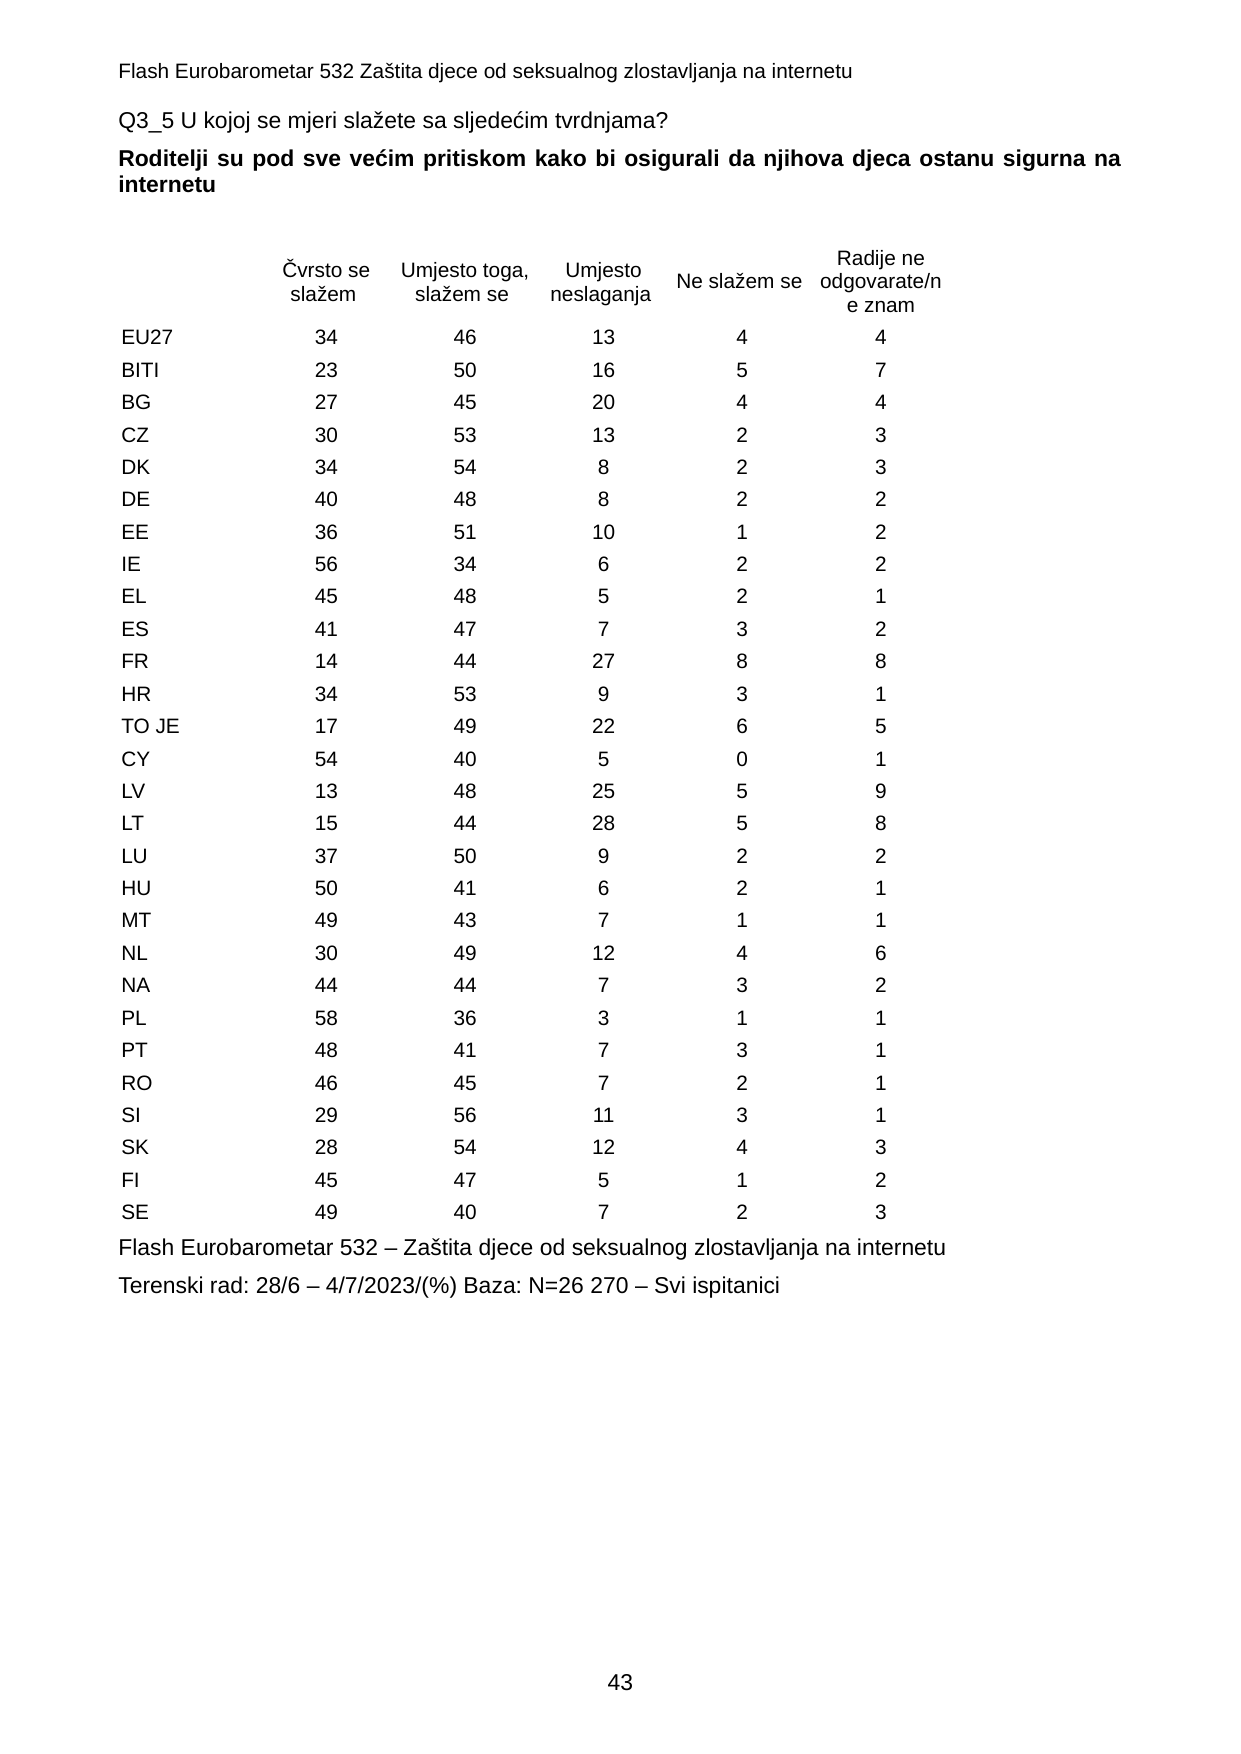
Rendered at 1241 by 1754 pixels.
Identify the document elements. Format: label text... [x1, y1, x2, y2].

table_cell 11 [534, 1099, 673, 1131]
table_cell FR [118, 645, 257, 677]
table_cell 49 [395, 937, 534, 969]
text Terenski rad: 28/6 – 4/7/2023/(%) Baza: N=26 270 – Svi ispitanici [118, 1272, 1122, 1299]
table_cell 46 [395, 321, 534, 353]
table_cell 41 [395, 1034, 534, 1066]
table_cell 3 [673, 613, 811, 645]
table_cell 27 [534, 645, 673, 677]
table_cell 34 [257, 678, 395, 710]
text Roditelji su pod sve većim pritiskom kako bi osigurali da njihova djeca ostanu sigurna na internetu [118, 145, 1122, 198]
table_cell 5 [534, 742, 673, 774]
table_cell 48 [395, 580, 534, 613]
table_cell 3 [673, 1099, 811, 1131]
table_cell 2 [811, 839, 950, 872]
table_cell 27 [257, 386, 395, 418]
table_cell 1 [811, 872, 950, 904]
table_cell 43 [395, 904, 534, 937]
table_cell 5 [673, 354, 811, 386]
table_cell 28 [534, 807, 673, 839]
table_cell 2 [673, 418, 811, 451]
table_cell 54 [395, 451, 534, 483]
table_cell LT [118, 807, 257, 839]
table_cell 7 [534, 904, 673, 937]
table_cell 12 [534, 1131, 673, 1163]
table_cell 44 [395, 645, 534, 677]
table_cell 49 [257, 1196, 395, 1228]
text Flash Eurobarometar 532 – Zaštita djece od seksualnog zlostavljanja na internetu [118, 1234, 1122, 1260]
table_cell 7 [534, 969, 673, 1001]
table_cell 3 [534, 1001, 673, 1034]
table_cell PL [118, 1001, 257, 1034]
table_cell 8 [534, 483, 673, 515]
table_cell 0 [673, 742, 811, 774]
table_cell 3 [811, 418, 950, 451]
table_cell 36 [395, 1001, 534, 1034]
table_cell HR [118, 678, 257, 710]
table_cell 2 [673, 1196, 811, 1228]
table_cell 48 [257, 1034, 395, 1066]
table_cell 9 [811, 775, 950, 807]
table_cell 7 [811, 354, 950, 386]
table_cell 1 [811, 742, 950, 774]
table_cell 29 [257, 1099, 395, 1131]
table_cell DE [118, 483, 257, 515]
table_cell 4 [673, 321, 811, 353]
table_cell EU27 [118, 321, 257, 353]
table_cell EE [118, 515, 257, 548]
table_cell 17 [257, 710, 395, 742]
table_cell 4 [673, 386, 811, 418]
table_cell 34 [395, 548, 534, 580]
table_cell 8 [811, 807, 950, 839]
table_cell 6 [534, 548, 673, 580]
table_cell 9 [534, 839, 673, 872]
table_cell 54 [257, 742, 395, 774]
table_cell ES [118, 613, 257, 645]
table_cell 2 [811, 515, 950, 548]
table_cell 6 [673, 710, 811, 742]
table_cell 3 [673, 969, 811, 1001]
table_cell 8 [811, 645, 950, 677]
table_cell 2 [811, 969, 950, 1001]
table_cell PT [118, 1034, 257, 1066]
table_cell 4 [811, 386, 950, 418]
table_cell 8 [673, 645, 811, 677]
table_cell 41 [395, 872, 534, 904]
table_cell 54 [395, 1131, 534, 1163]
table_cell 1 [811, 1099, 950, 1131]
table_cell 10 [534, 515, 673, 548]
table_cell 48 [395, 483, 534, 515]
table_cell 49 [395, 710, 534, 742]
table_cell 13 [534, 418, 673, 451]
table_cell LU [118, 839, 257, 872]
table_cell DK [118, 451, 257, 483]
table_cell SI [118, 1099, 257, 1131]
table_cell 45 [395, 386, 534, 418]
table_header Umjesto toga, slažem se [395, 242, 534, 321]
table_cell 22 [534, 710, 673, 742]
table_cell 53 [395, 678, 534, 710]
table_cell 34 [257, 321, 395, 353]
table_cell 28 [257, 1131, 395, 1163]
table_cell 30 [257, 937, 395, 969]
table_cell 3 [811, 1196, 950, 1228]
table_cell 37 [257, 839, 395, 872]
table_cell 20 [534, 386, 673, 418]
table_cell 5 [534, 580, 673, 613]
table_cell 3 [673, 1034, 811, 1066]
table_cell 23 [257, 354, 395, 386]
table_header Radije ne odgovarate/ne znam [811, 242, 950, 321]
table_cell 7 [534, 1066, 673, 1098]
table_cell 1 [811, 1001, 950, 1034]
table_header Ne slažem se [673, 242, 811, 321]
table_cell 4 [673, 1131, 811, 1163]
table_cell 51 [395, 515, 534, 548]
table_cell 15 [257, 807, 395, 839]
table_cell 53 [395, 418, 534, 451]
table_cell CZ [118, 418, 257, 451]
table_cell 40 [257, 483, 395, 515]
table_cell 7 [534, 1196, 673, 1228]
table_cell 50 [395, 354, 534, 386]
table_cell 4 [811, 321, 950, 353]
table_cell IE [118, 548, 257, 580]
table_header Umjesto neslaganja [534, 242, 673, 321]
table_cell 7 [534, 613, 673, 645]
text Q3_5 U kojoj se mjeri slažete sa sljedećim tvrdnjama? [118, 107, 1122, 133]
table_cell 2 [673, 548, 811, 580]
table_cell 2 [673, 1066, 811, 1098]
table_cell 48 [395, 775, 534, 807]
table_cell BITI [118, 354, 257, 386]
table_cell 40 [395, 1196, 534, 1228]
table_cell 46 [257, 1066, 395, 1098]
table_cell 1 [673, 1163, 811, 1196]
table_cell 9 [534, 678, 673, 710]
table_cell 56 [395, 1099, 534, 1131]
table_cell 1 [673, 1001, 811, 1034]
table_cell 50 [257, 872, 395, 904]
table_cell 44 [395, 969, 534, 1001]
table_cell 56 [257, 548, 395, 580]
table_cell 5 [534, 1163, 673, 1196]
table_cell BG [118, 386, 257, 418]
table_cell 5 [811, 710, 950, 742]
table_cell HU [118, 872, 257, 904]
table_cell 5 [673, 807, 811, 839]
table_cell 44 [257, 969, 395, 1001]
table_cell 2 [673, 872, 811, 904]
table_cell 13 [257, 775, 395, 807]
table_cell 25 [534, 775, 673, 807]
table_cell SE [118, 1196, 257, 1228]
table_cell NA [118, 969, 257, 1001]
table_cell 2 [811, 1163, 950, 1196]
table_cell 36 [257, 515, 395, 548]
table_cell 41 [257, 613, 395, 645]
table_cell 2 [673, 839, 811, 872]
table_cell 12 [534, 937, 673, 969]
table_cell 47 [395, 1163, 534, 1196]
table_cell 7 [534, 1034, 673, 1066]
table_cell 1 [811, 580, 950, 613]
table_cell 45 [395, 1066, 534, 1098]
table_cell 6 [534, 872, 673, 904]
table_cell 40 [395, 742, 534, 774]
table_cell RO [118, 1066, 257, 1098]
table_cell 3 [811, 1131, 950, 1163]
table_cell 2 [811, 548, 950, 580]
table_cell MT [118, 904, 257, 937]
table_cell 2 [811, 483, 950, 515]
table_cell 4 [673, 937, 811, 969]
table_cell 5 [673, 775, 811, 807]
table_cell 50 [395, 839, 534, 872]
table_cell 1 [673, 904, 811, 937]
table_cell 30 [257, 418, 395, 451]
table_cell 1 [811, 1034, 950, 1066]
table_cell 2 [811, 613, 950, 645]
table_cell 3 [673, 678, 811, 710]
table_cell 58 [257, 1001, 395, 1034]
table_header [118, 242, 257, 321]
table_cell 45 [257, 1163, 395, 1196]
table_cell 1 [811, 1066, 950, 1098]
table_cell LV [118, 775, 257, 807]
table_cell EL [118, 580, 257, 613]
table_cell 3 [811, 451, 950, 483]
table_cell 47 [395, 613, 534, 645]
table_cell 2 [673, 580, 811, 613]
table_cell 1 [811, 904, 950, 937]
table_cell 8 [534, 451, 673, 483]
table_cell 45 [257, 580, 395, 613]
table_cell TO JE [118, 710, 257, 742]
table_cell 1 [811, 678, 950, 710]
table_cell 13 [534, 321, 673, 353]
table_cell 2 [673, 451, 811, 483]
table_cell CY [118, 742, 257, 774]
table_cell 6 [811, 937, 950, 969]
table_cell 16 [534, 354, 673, 386]
table_cell 49 [257, 904, 395, 937]
table_cell 34 [257, 451, 395, 483]
table_cell FI [118, 1163, 257, 1196]
table_cell 1 [673, 515, 811, 548]
table_cell 44 [395, 807, 534, 839]
table_cell 14 [257, 645, 395, 677]
table_header Čvrsto se slažem [257, 242, 395, 321]
table_cell SK [118, 1131, 257, 1163]
table_cell NL [118, 937, 257, 969]
table_cell 2 [673, 483, 811, 515]
